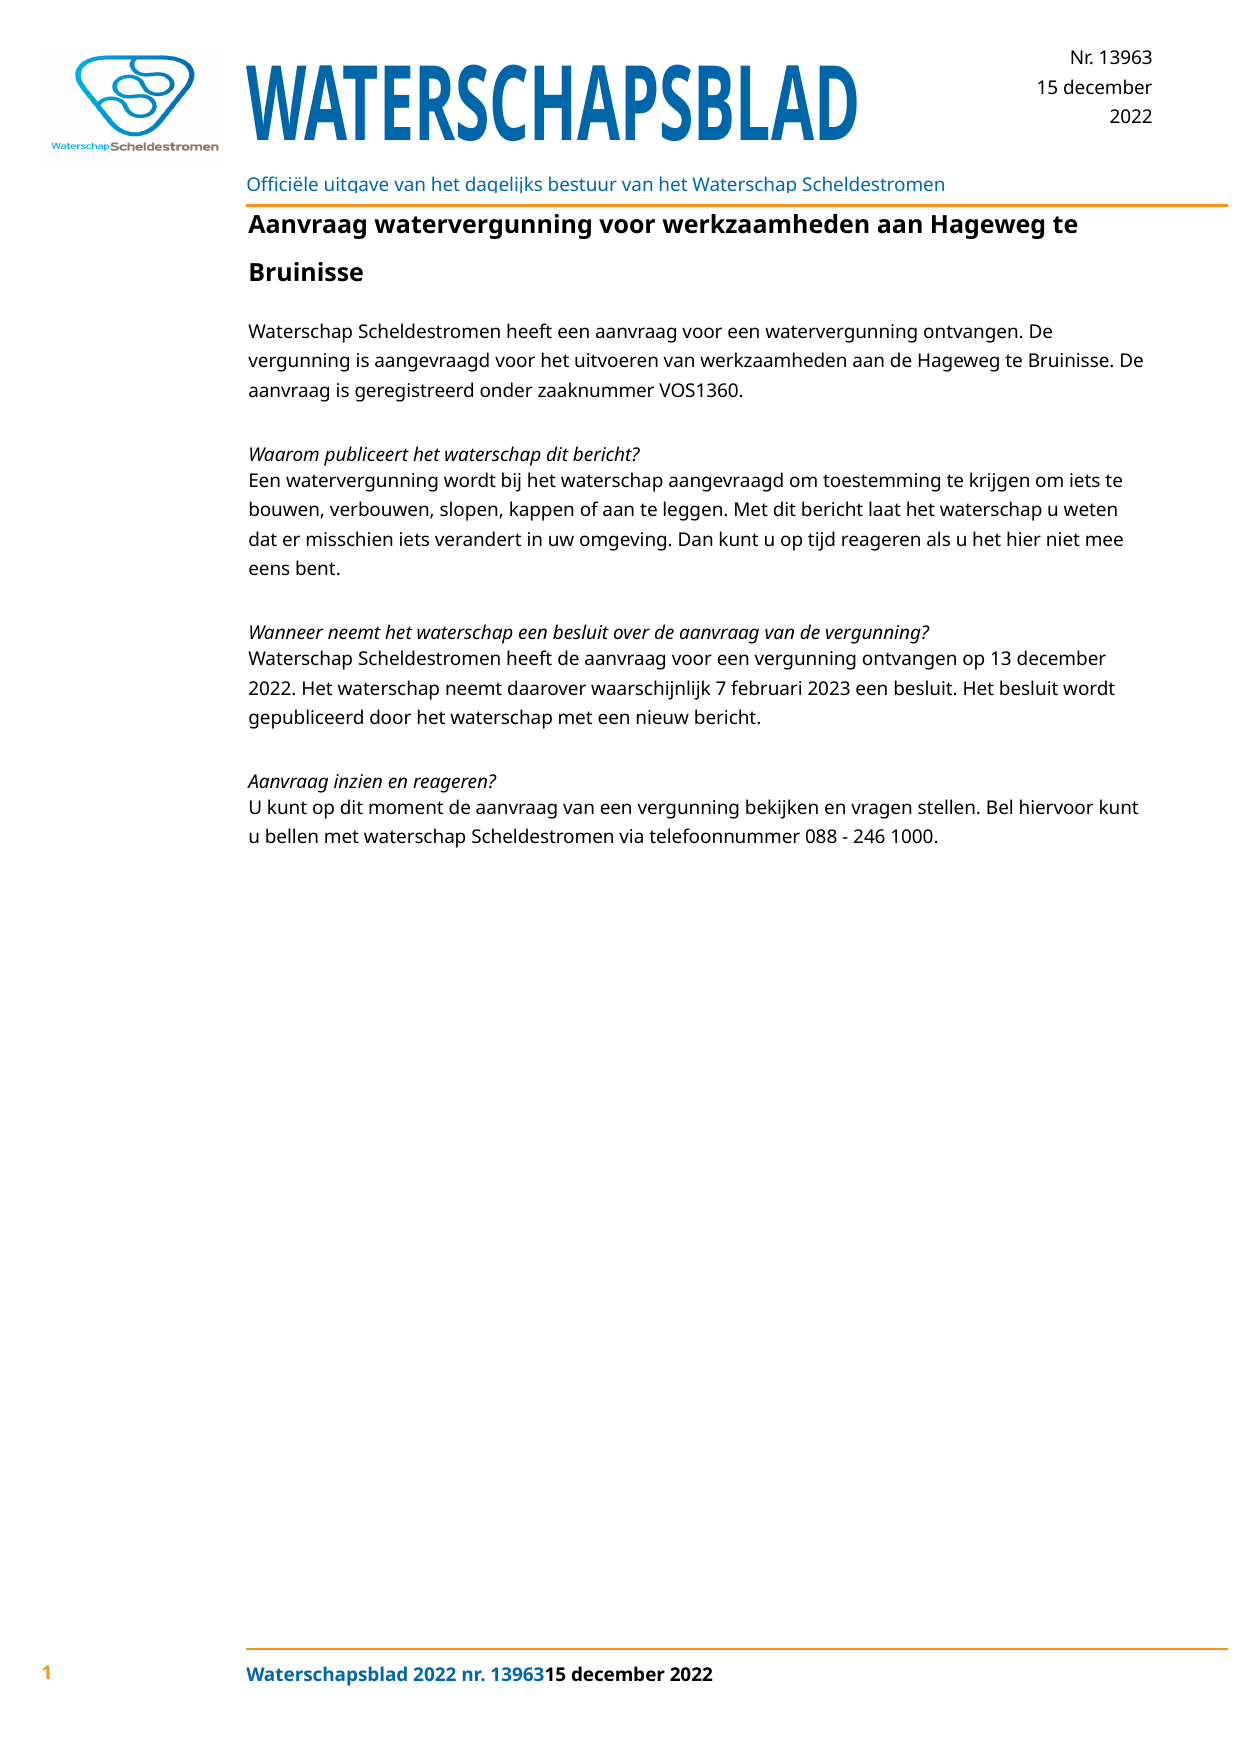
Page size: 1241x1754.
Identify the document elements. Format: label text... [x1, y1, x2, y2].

text U kunt op dit moment de aanvraag van een vergunning bekijken en vragen stellen. Bel hiervoor kunt u bellen met waterschap Scheldestromen via telefoonnummer 088 - 246 1000. [248, 794, 1152, 849]
text Waarom publiceert het waterschap dit bericht? [248, 441, 1152, 467]
picture [41, 47, 231, 172]
text Aanvraag inzien en reageren? [248, 768, 1152, 794]
text Wanneer neemt het waterschap een besluit over de aanvraag van de vergunning? [248, 619, 1152, 645]
text Aanvraag watervergunning voor werkzaamheden aan Hageweg te Bruinisse [248, 207, 1152, 288]
text Waterschap Scheldestromen heeft de aanvraag voor een vergunning ontvangen op 13 december 2022. Het waterschap neemt daarover waarschijnlijk 7 februari 2023 een besluit. Het besluit wordt gepubliceerd door het waterschap met een nieuw bericht. [248, 645, 1152, 730]
text Waterschap Scheldestromen heeft een aanvraag voor een watervergunning ontvangen. De vergunning is aangevraagd voor het uitvoeren van werkzaamheden aan de Hageweg te Bruinisse. De aanvraag is geregistreerd onder zaaknummer VOS1360. [248, 318, 1152, 403]
text Een watervergunning wordt bij het waterschap aangevraagd om toestemming te krijgen om iets te bouwen, verbouwen, slopen, kappen of aan te leggen. Met dit bericht laat het waterschap u weten dat er misschien iets verandert in uw omgeving. Dan kunt u op tijd reageren als u het hier niet mee eens bent. [248, 467, 1152, 581]
